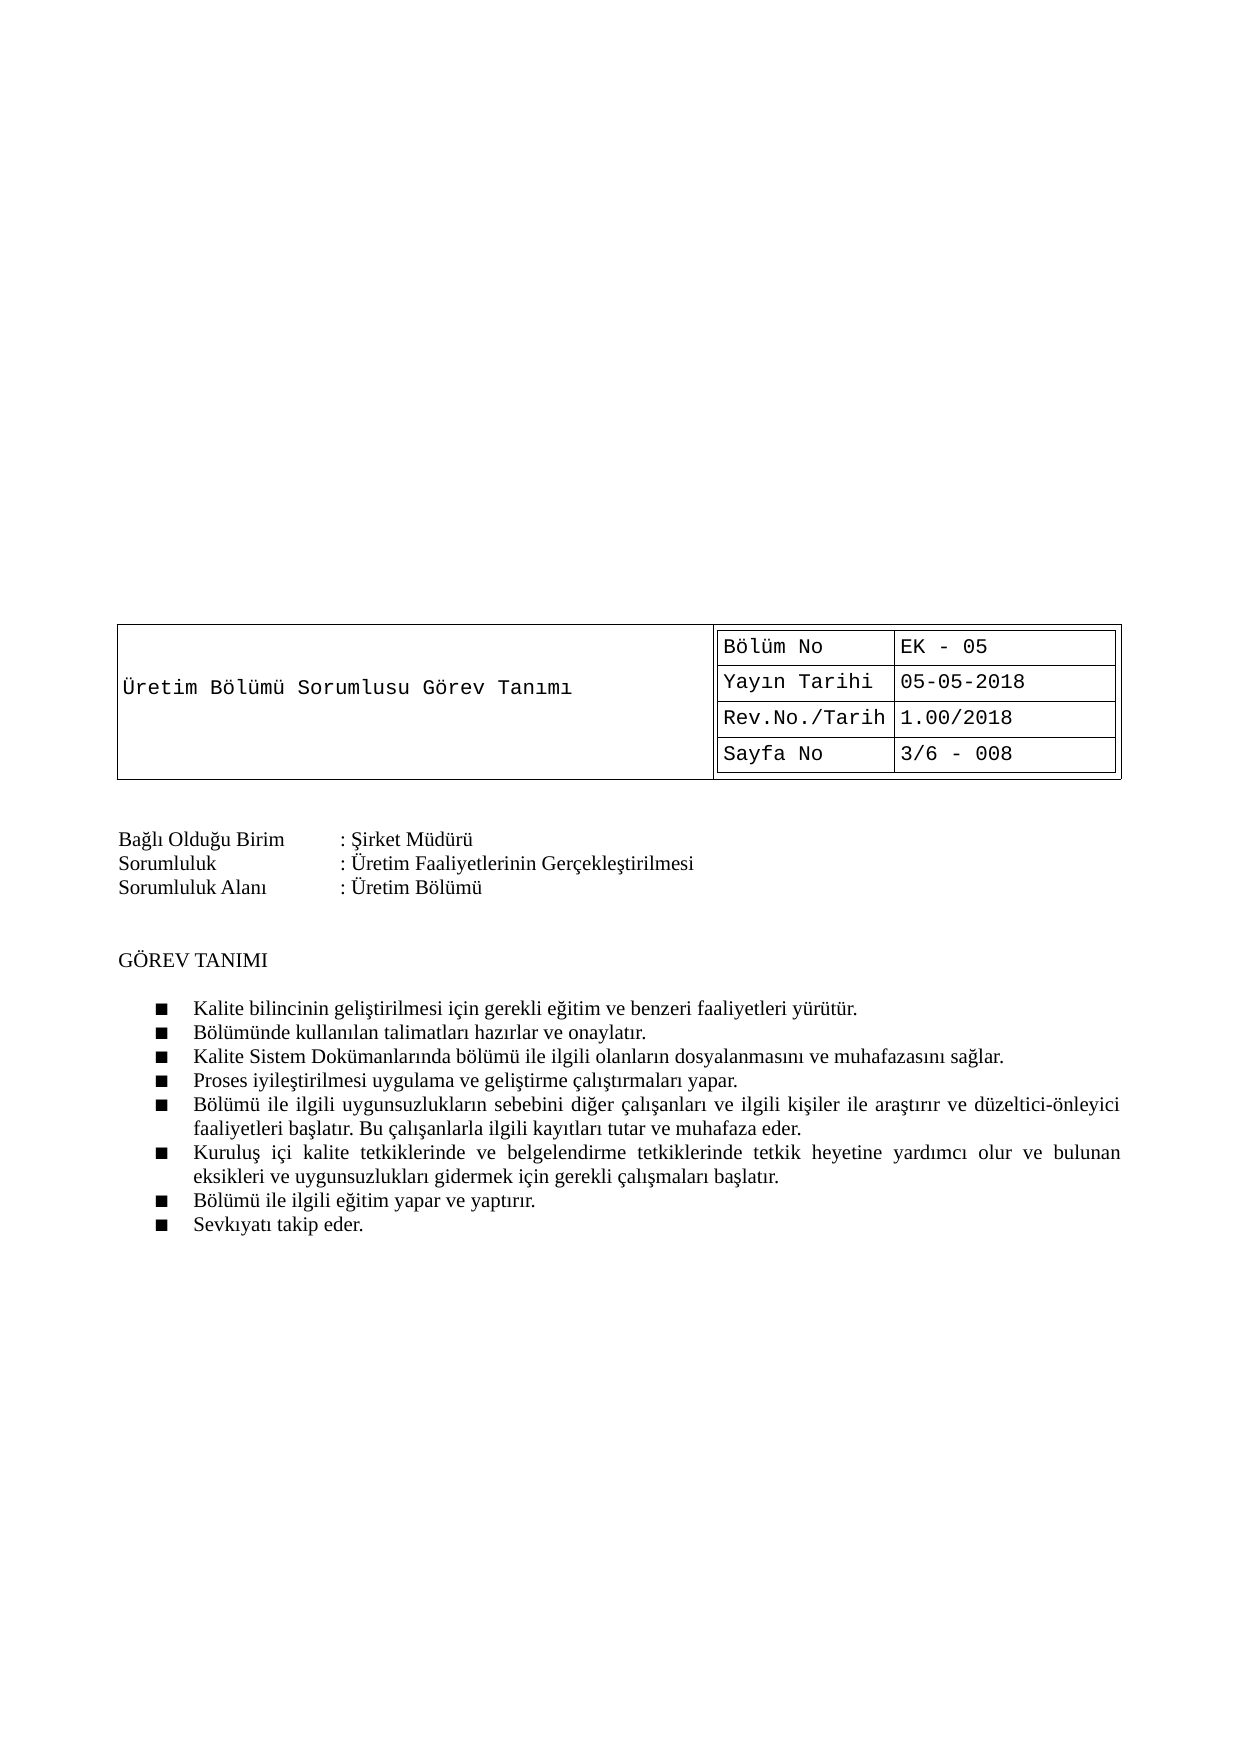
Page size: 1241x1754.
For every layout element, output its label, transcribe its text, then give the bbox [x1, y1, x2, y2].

list Bölümü ile ilgili uygunsuzlukların sebebini diğer çalışanları ve ilgili kişiler ile araştırır ve düzeltici-önleyici faaliyetleri başlatır. Bu çalışanlarla ilgili kayıtları tutar ve muhafaza eder. [156, 1092, 1122, 1140]
list Bölümünde kullanılan talimatları hazırlar ve onaylatır. [156, 1020, 1122, 1044]
list Kalite bilincinin geliştirilmesi için gerekli eğitim ve benzeri faaliyetleri yürütür. [156, 996, 1122, 1020]
list Kuruluş içi kalite tetkiklerinde ve belgelendirme tetkiklerinde tetkik heyetine yardımcı olur ve bulunan eksikleri ve uygunsuzlukları gidermek için gerekli çalışmaları başlatır. [156, 1140, 1122, 1188]
table_header Üretim Bölümü Sorumlusu Görev Tanımı [118, 625, 713, 778]
table_cell Yayın Tarihi [718, 666, 894, 701]
text Sorumluluk Alanı : Üretim Bölümü [118, 875, 1122, 899]
text GÖREV TANIMI [118, 947, 1122, 972]
table_header EK - 05 [895, 631, 1115, 665]
table_cell Sayfa No [718, 738, 894, 772]
list Proses iyileştirilmesi uygulama ve geliştirme çalıştırmaları yapar. [156, 1068, 1122, 1092]
table_cell 3/6 - 008 [895, 738, 1115, 772]
list Kalite Sistem Dokümanlarında bölümü ile ilgili olanların dosyalanmasını ve muhafazasını sağlar. [156, 1044, 1122, 1068]
list Sevkıyatı takip eder. [156, 1212, 1122, 1236]
list Bölümü ile ilgili eğitim yapar ve yaptırır. [156, 1188, 1122, 1212]
text Bağlı Olduğu Birim : Şirket Müdürü [118, 827, 1122, 851]
table_cell Rev.No./Tarih [718, 702, 894, 737]
table_cell 05-05-2018 [895, 666, 1115, 701]
table_cell 1.00/2018 [895, 702, 1115, 737]
table_header Bölüm No [718, 631, 894, 665]
table_header [714, 625, 1121, 778]
text Sorumluluk : Üretim Faaliyetlerinin Gerçekleştirilmesi [118, 851, 1122, 875]
